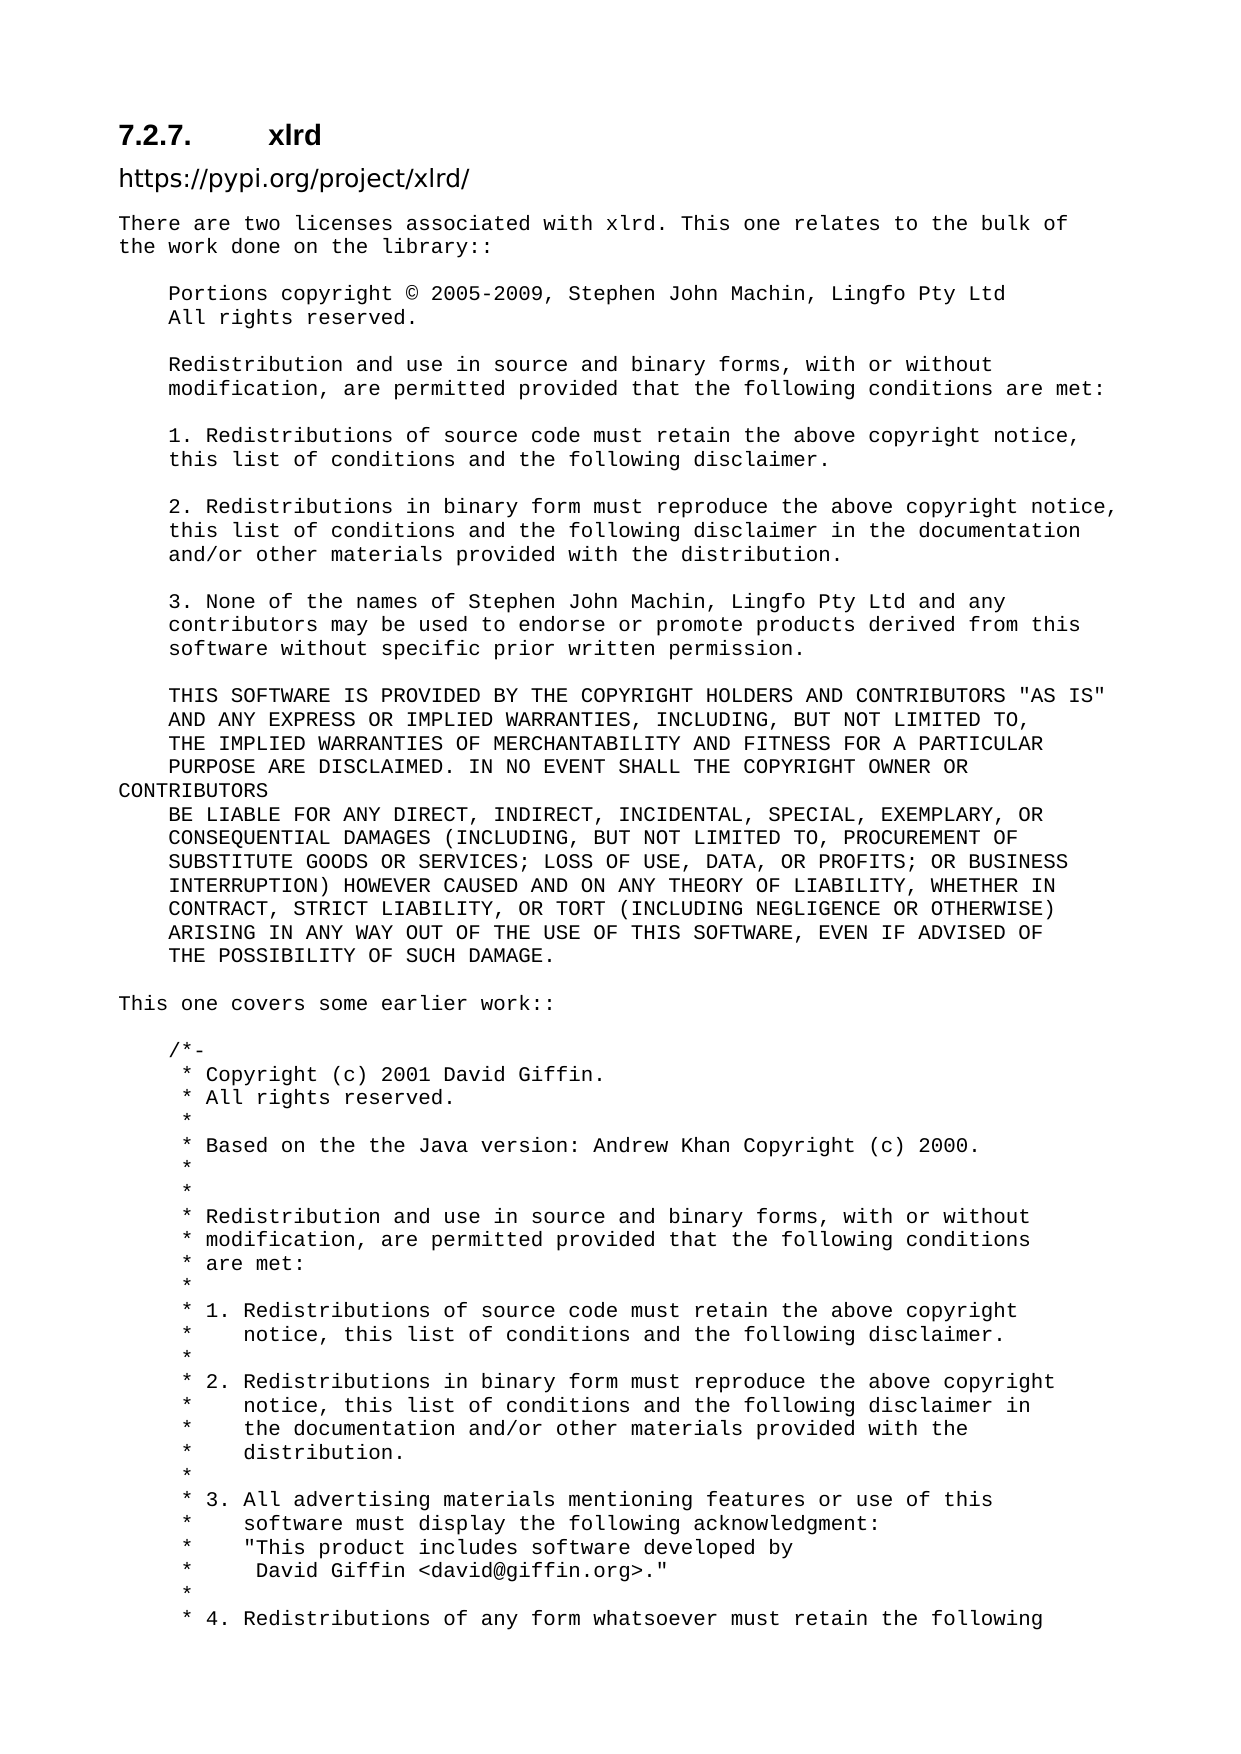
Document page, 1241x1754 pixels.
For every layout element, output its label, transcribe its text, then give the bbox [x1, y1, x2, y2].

text * notice, this list of conditions and the following disclaimer in [118, 1395, 1122, 1418]
text * modification, are permitted provided that the following conditions [118, 1229, 1122, 1253]
text contributors may be used to endorse or promote products derived from this [118, 614, 1122, 638]
text * [118, 1111, 1122, 1135]
text * are met: [118, 1253, 1122, 1277]
text This one covers some earlier work:: [118, 993, 1122, 1016]
text There are two licenses associated with xlrd. This one relates to the bulk of [118, 212, 1122, 236]
text https://pypi.org/project/xlrd/ [118, 164, 1122, 193]
text /*- [118, 1040, 1122, 1064]
text THE POSSIBILITY OF SUCH DAMAGE. [118, 946, 1122, 969]
text * the documentation and/or other materials provided with the [118, 1418, 1122, 1442]
text * David Giffin <david@giffin.org>." [118, 1560, 1122, 1584]
text 1. Redistributions of source code must retain the above copyright notice, [118, 425, 1122, 449]
text software without specific prior written permission. [118, 638, 1122, 662]
text * 4. Redistributions of any form whatsoever must retain the following [118, 1608, 1122, 1631]
text this list of conditions and the following disclaimer. [118, 449, 1122, 473]
text All rights reserved. [118, 307, 1122, 331]
text * 3. All advertising materials mentioning features or use of this [118, 1489, 1122, 1513]
text * 1. Redistributions of source code must retain the above copyright [118, 1300, 1122, 1324]
text CONTRACT, STRICT LIABILITY, OR TORT (INCLUDING NEGLIGENCE OR OTHERWISE) [118, 898, 1122, 922]
text THE IMPLIED WARRANTIES OF MERCHANTABILITY AND FITNESS FOR A PARTICULAR [118, 733, 1122, 756]
text * [118, 1584, 1122, 1608]
text modification, are permitted provided that the following conditions are met: [118, 378, 1122, 402]
text 2. Redistributions in binary form must reproduce the above copyright notice, [118, 496, 1122, 520]
text * Copyright (c) 2001 David Giffin. [118, 1064, 1122, 1087]
text PURPOSE ARE DISCLAIMED. IN NO EVENT SHALL THE COPYRIGHT OWNER OR CONTRIBUTORS [118, 756, 1122, 804]
text * Based on the the Java version: Andrew Khan Copyright (c) 2000. [118, 1135, 1122, 1158]
text SUBSTITUTE GOODS OR SERVICES; LOSS OF USE, DATA, OR PROFITS; OR BUSINESS [118, 851, 1122, 874]
text * 2. Redistributions in binary form must reproduce the above copyright [118, 1371, 1122, 1395]
text * distribution. [118, 1442, 1122, 1466]
text BE LIABLE FOR ANY DIRECT, INDIRECT, INCIDENTAL, SPECIAL, EXEMPLARY, OR [118, 804, 1122, 827]
text * [118, 1347, 1122, 1371]
text * Redistribution and use in source and binary forms, with or without [118, 1206, 1122, 1229]
text and/or other materials provided with the distribution. [118, 543, 1122, 567]
text ARISING IN ANY WAY OUT OF THE USE OF THIS SOFTWARE, EVEN IF ADVISED OF [118, 922, 1122, 946]
text Portions copyright © 2005-2009, Stephen John Machin, Lingfo Pty Ltd [118, 283, 1122, 307]
subtitle xlrd [118, 118, 1122, 152]
text * notice, this list of conditions and the following disclaimer. [118, 1324, 1122, 1347]
text INTERRUPTION) HOWEVER CAUSED AND ON ANY THEORY OF LIABILITY, WHETHER IN [118, 874, 1122, 898]
text this list of conditions and the following disclaimer in the documentation [118, 520, 1122, 543]
text Redistribution and use in source and binary forms, with or without [118, 354, 1122, 378]
text THIS SOFTWARE IS PROVIDED BY THE COPYRIGHT HOLDERS AND CONTRIBUTORS "AS IS" [118, 685, 1122, 709]
text * [118, 1466, 1122, 1489]
text * [118, 1158, 1122, 1182]
text * All rights reserved. [118, 1087, 1122, 1111]
text CONSEQUENTIAL DAMAGES (INCLUDING, BUT NOT LIMITED TO, PROCUREMENT OF [118, 827, 1122, 851]
text * software must display the following acknowledgment: [118, 1513, 1122, 1537]
text AND ANY EXPRESS OR IMPLIED WARRANTIES, INCLUDING, BUT NOT LIMITED TO, [118, 709, 1122, 733]
text * [118, 1182, 1122, 1206]
text * [118, 1277, 1122, 1300]
text 3. None of the names of Stephen John Machin, Lingfo Pty Ltd and any [118, 591, 1122, 614]
text * "This product includes software developed by [118, 1537, 1122, 1560]
text the work done on the library:: [118, 236, 1122, 260]
